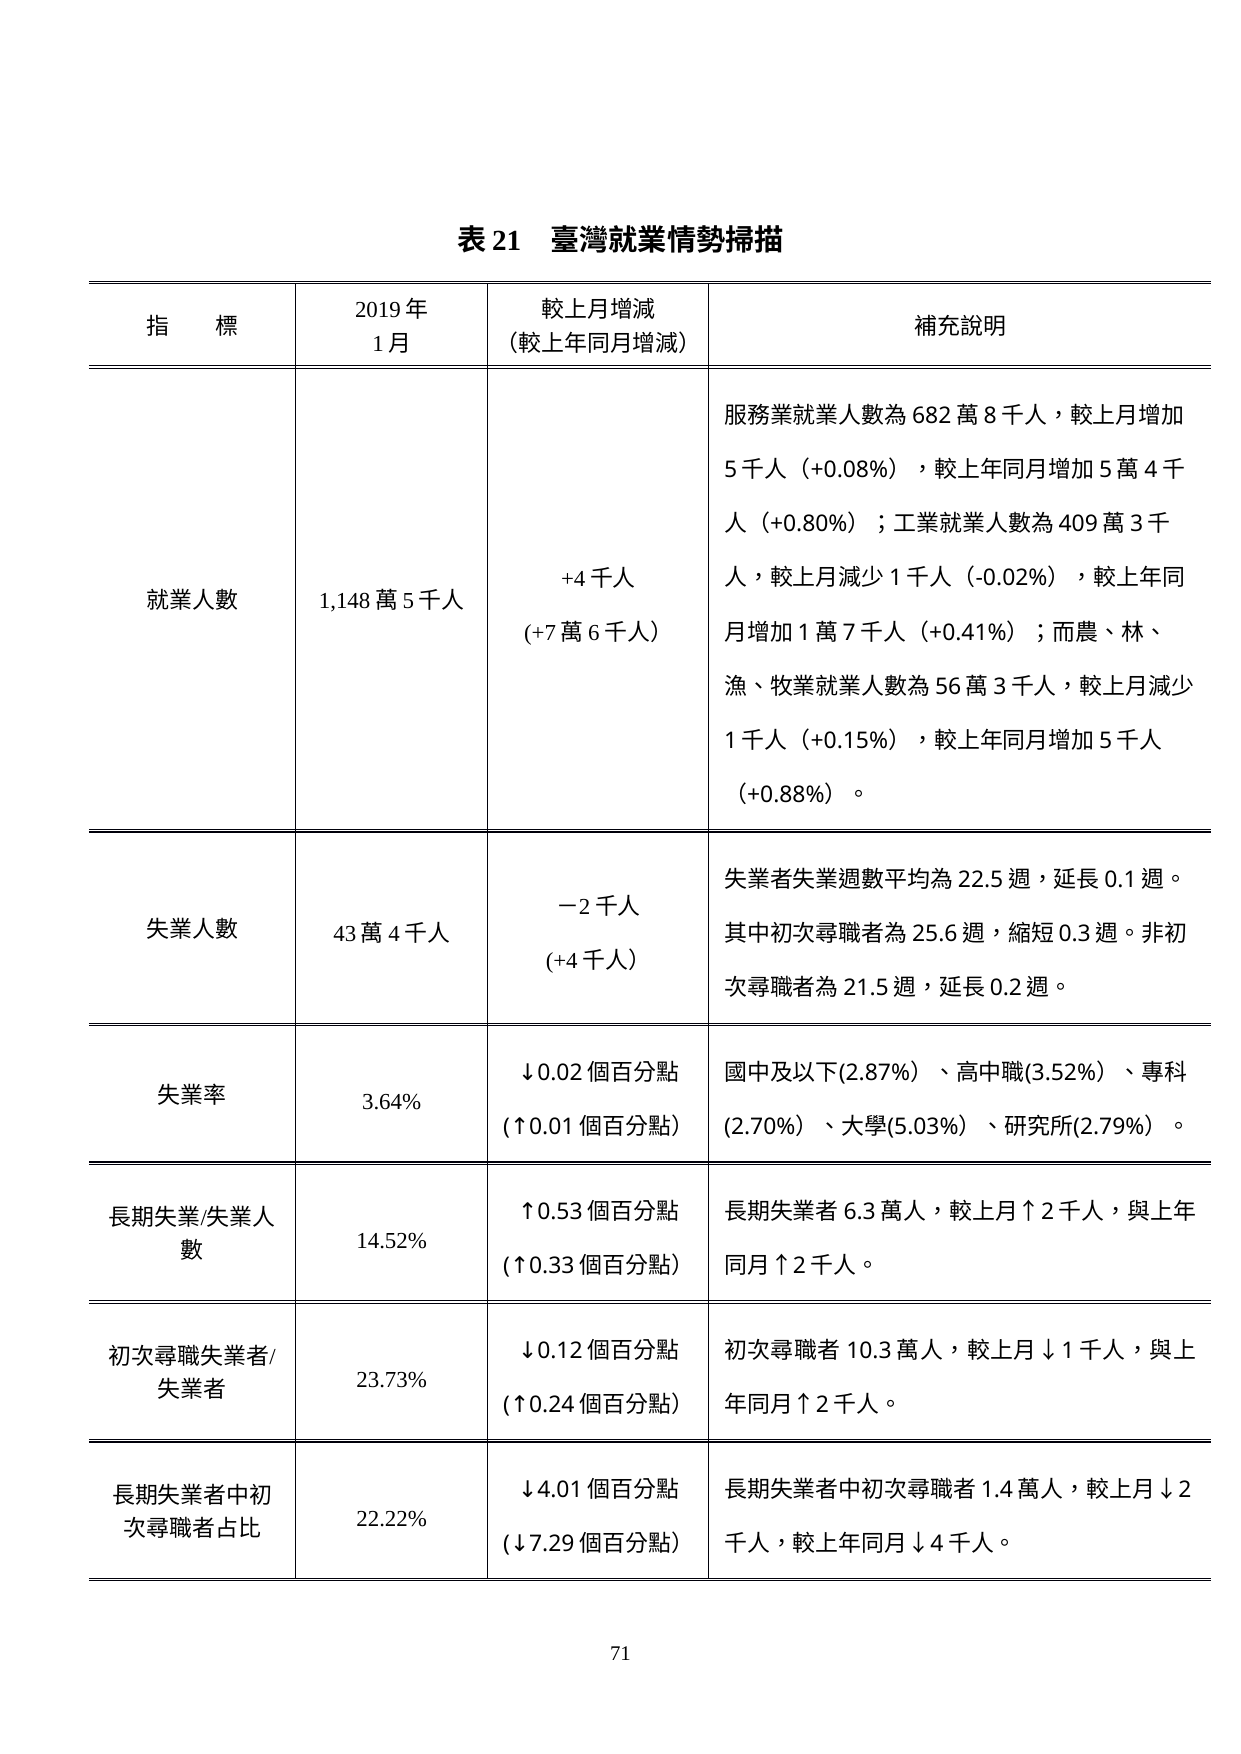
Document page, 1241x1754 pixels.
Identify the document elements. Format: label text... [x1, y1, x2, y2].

table_cell 長期失業者中初次尋職者占比 [89, 1443, 295, 1578]
table_cell 失業率 [89, 1026, 295, 1161]
table_cell 43萬4千人 [296, 833, 487, 1022]
table_cell ↓0.12個百分點 (↑0.24個百分點） [488, 1304, 708, 1439]
table_cell 初次尋職失業者/失業者 [89, 1304, 295, 1439]
table_cell 服務業就業人數為682萬8千人，較上月增加5千人（+0.08%），較上年同月增加5萬4千人（+0.80%）；工業就業人數為409萬3千人，較上月減少1千人（-0.02%），較上年同月增加1萬7千人（+0.41%）；而農、林、漁、牧業就業人數為56萬3千人，較上月減少1千人（+0.15%），較上年同月增加5千人（+0.88%）。 [709, 369, 1211, 829]
table_cell 22.22% [296, 1443, 487, 1578]
table_header 較上月增減 （較上年同月增減） [488, 284, 708, 365]
table_cell ↓4.01個百分點 (↓7.29個百分點） [488, 1443, 708, 1578]
table_header 2019年 1月 [296, 284, 487, 365]
table_header 補充說明 [709, 284, 1211, 365]
table_cell 長期失業者6.3萬人，較上月↑2千人，與上年同月↑2千人。 [709, 1165, 1211, 1300]
table_cell 1,148萬5千人 [296, 369, 487, 829]
table_cell 長期失業者中初次尋職者1.4萬人，較上月↓2千人，較上年同月↓4千人。 [709, 1443, 1211, 1578]
table_header 指 標 [89, 284, 295, 365]
table_cell 長期失業/失業人數 [89, 1165, 295, 1300]
table_cell ↑0.53個百分點 (↑0.33個百分點） [488, 1165, 708, 1300]
table_cell 就業人數 [89, 369, 295, 829]
table_cell 初次尋職者10.3萬人，較上月↓1千人，與上年同月↑2千人。 [709, 1304, 1211, 1439]
table_cell 失業者失業週數平均為22.5週，延長0.1週。其中初次尋職者為25.6週，縮短0.3週。非初次尋職者為21.5週，延長0.2週。 [709, 833, 1211, 1022]
table_cell +4千人 (+7萬6千人） [488, 369, 708, 829]
table_cell 失業人數 [89, 833, 295, 1022]
text 表21 臺灣就業情勢掃描 [177, 207, 1063, 261]
table_cell 14.52% [296, 1165, 487, 1300]
table_cell 國中及以下(2.87%）、高中職(3.52%）、專科(2.70%）、大學(5.03%）、研究所(2.79%）。 [709, 1026, 1211, 1161]
table_cell －2千人 (+4千人） [488, 833, 708, 1022]
table_cell ↓0.02個百分點 (↑0.01個百分點） [488, 1026, 708, 1161]
table_cell 23.73% [296, 1304, 487, 1439]
table_cell 3.64% [296, 1026, 487, 1161]
